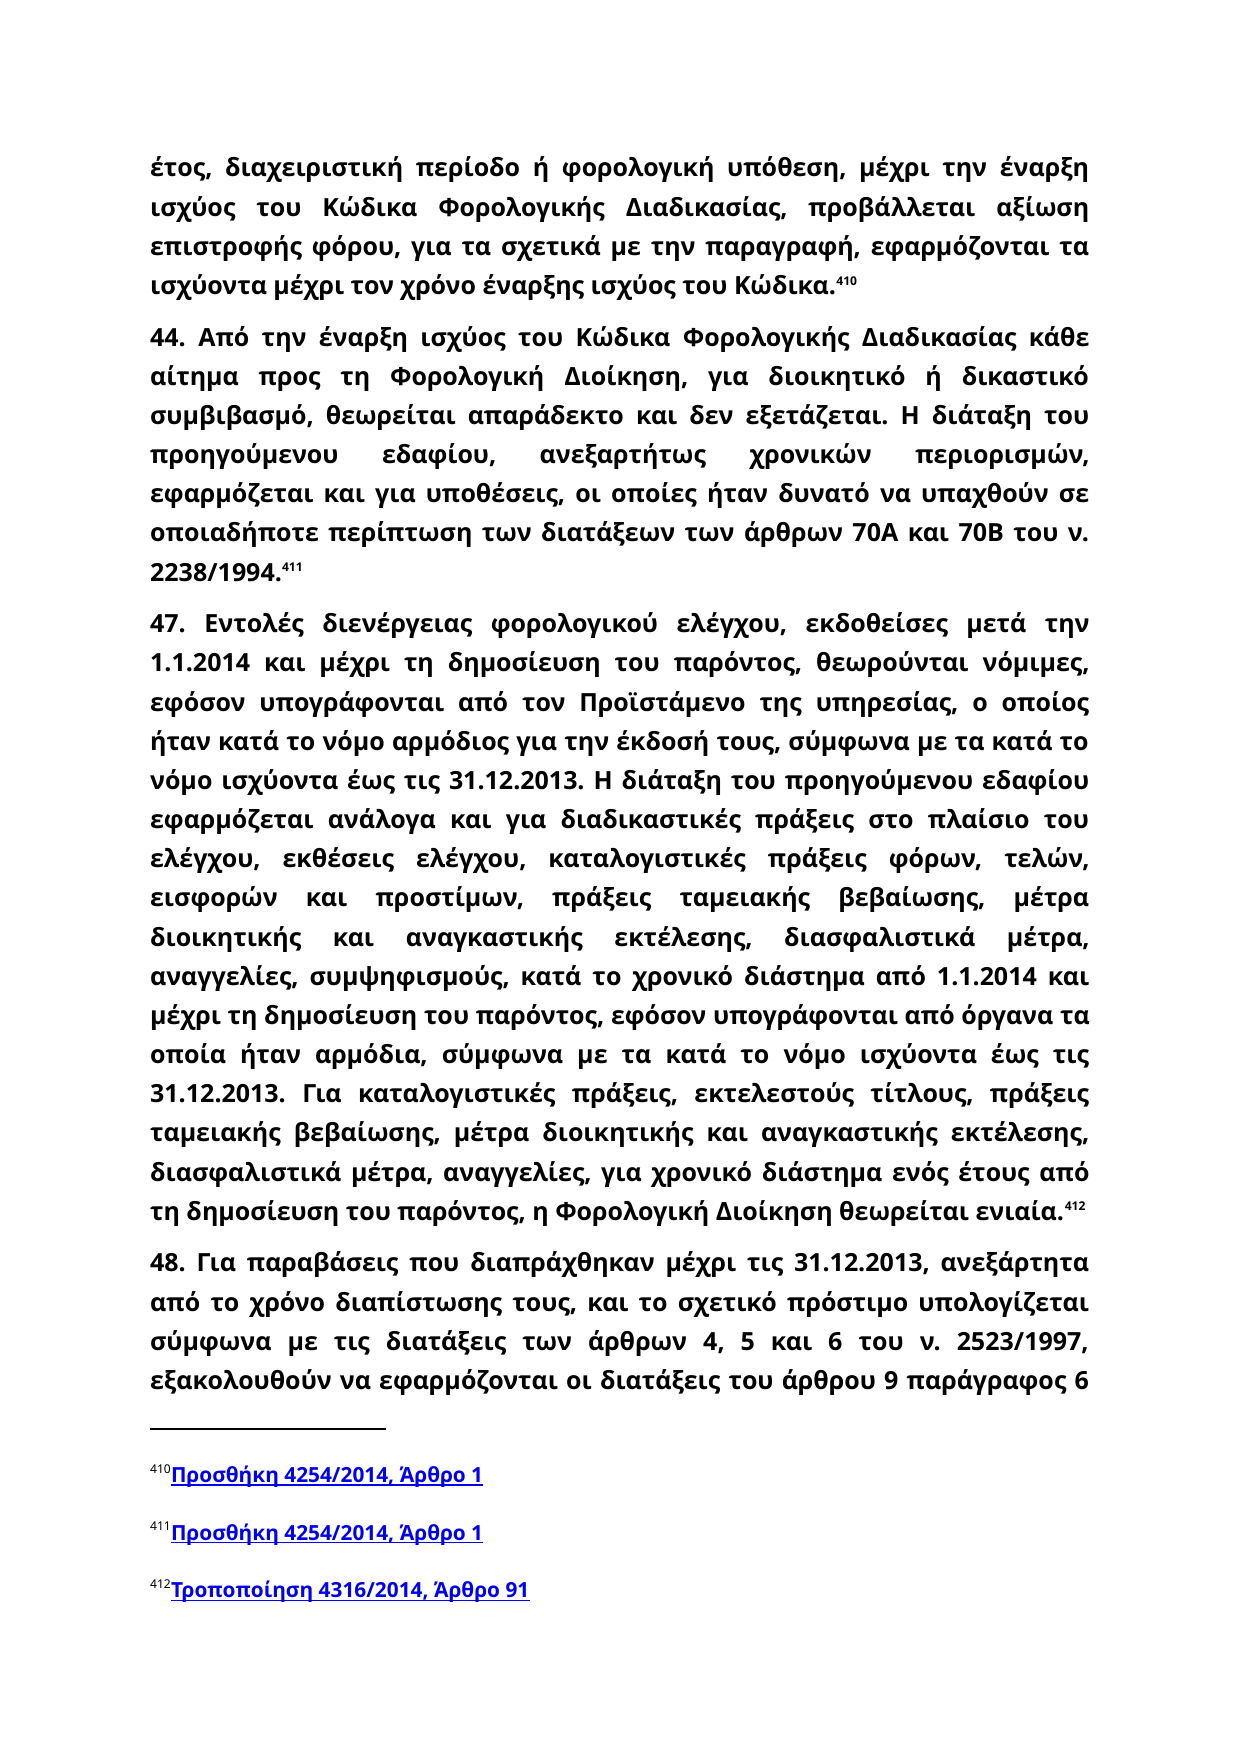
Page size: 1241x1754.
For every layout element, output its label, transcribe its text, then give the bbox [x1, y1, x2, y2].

text 48. Για παραβάσεις που διαπράχθηκαν μέχρι τις 31.12.2013, ανεξάρτητα από το χρόνο διαπίστωσης τους, και το σχετικό πρόστιμο υπολογίζεται σύμφωνα με τις διατάξεις των άρθρων 4, 5 και 6 του ν. 2523/1997, εξακολουθούν να εφαρμόζονται οι διατάξεις του άρθρου 9 παράγραφος 6 [150, 1245, 1090, 1397]
text Προσθήκη 4254/2014, Άρθρο 1 [150, 1518, 1090, 1546]
text Προσθήκη 4254/2014, Άρθρο 1 [150, 1460, 1090, 1489]
text 47. Εντολές διενέργειας φορολογικού ελέγχου, εκδοθείσες μετά την 1.1.2014 και μέχρι τη δημοσίευση του παρόντος, θεωρούνται νόμιμες, εφόσον υπογράφονται από τον Προϊστάμενο της υπηρεσίας, ο οποίος ήταν κατά το νόμο αρμόδιος για την έκδοσή τους, σύμφωνα με τα κατά το νόμο ισχύοντα έως τις 31.12.2013. Η διάταξη του προηγούμενου εδαφίου εφαρμόζεται ανάλογα και για διαδικαστικές πράξεις στο πλαίσιο του ελέγχου, εκθέσεις ελέγχου, καταλογιστικές πράξεις φόρων, τελών, εισφορών και προστίμων, πράξεις ταμειακής βεβαίωσης, μέτρα διοικητικής και αναγκαστικής εκτέλεσης, διασφαλιστικά μέτρα, αναγγελίες, συμψηφισμούς, κατά το χρονικό διάστημα από 1.1.2014 και μέχρι τη δημοσίευση του παρόντος, εφόσον υπογράφονται από όργανα τα οποία ήταν αρμόδια, σύμφωνα με τα κατά το νόμο ισχύοντα έως τις 31.12.2013. Για καταλογιστικές πράξεις, εκτελεστούς τίτλους, πράξεις ταμειακής βεβαίωσης, μέτρα διοικητικής και αναγκαστικής εκτέλεσης, διασφαλιστικά μέτρα, αναγγελίες, για χρονικό διάστημα ενός έτους από τη δημοσίευση του παρόντος, η Φορολογική Διοίκηση θεωρείται ενιαία. [150, 606, 1090, 1227]
text έτος, διαχειριστική περίοδο ή φορολογική υπόθεση, μέχρι την έναρξη ισχύος του Κώδικα Φορολογικής Διαδικασίας, προβάλλεται αξίωση επιστροφής φόρου, για τα σχετικά με την παραγραφή, εφαρμόζονται τα ισχύοντα μέχρι τον χρόνο έναρξης ισχύος του Κώδικα. [150, 150, 1090, 302]
text Τροποποίηση 4316/2014, Άρθρο 91 [150, 1576, 1090, 1604]
text 44. Από την έναρξη ισχύος του Κώδικα Φορολογικής Διαδικασίας κάθε αίτημα προς τη Φορολογική Διοίκηση, για διοικητικό ή δικαστικό συμβιβασμό, θεωρείται απαράδεκτο και δεν εξετάζεται. Η διάταξη του προηγούμενου εδαφίου, ανεξαρτήτως χρονικών περιορισμών, εφαρμόζεται και για υποθέσεις, οι οποίες ήταν δυνατό να υπαχθούν σε οποιαδήποτε περίπτωση των διατάξεων των άρθρων 70Α και 70Β του ν. 2238/1994. [150, 319, 1090, 588]
